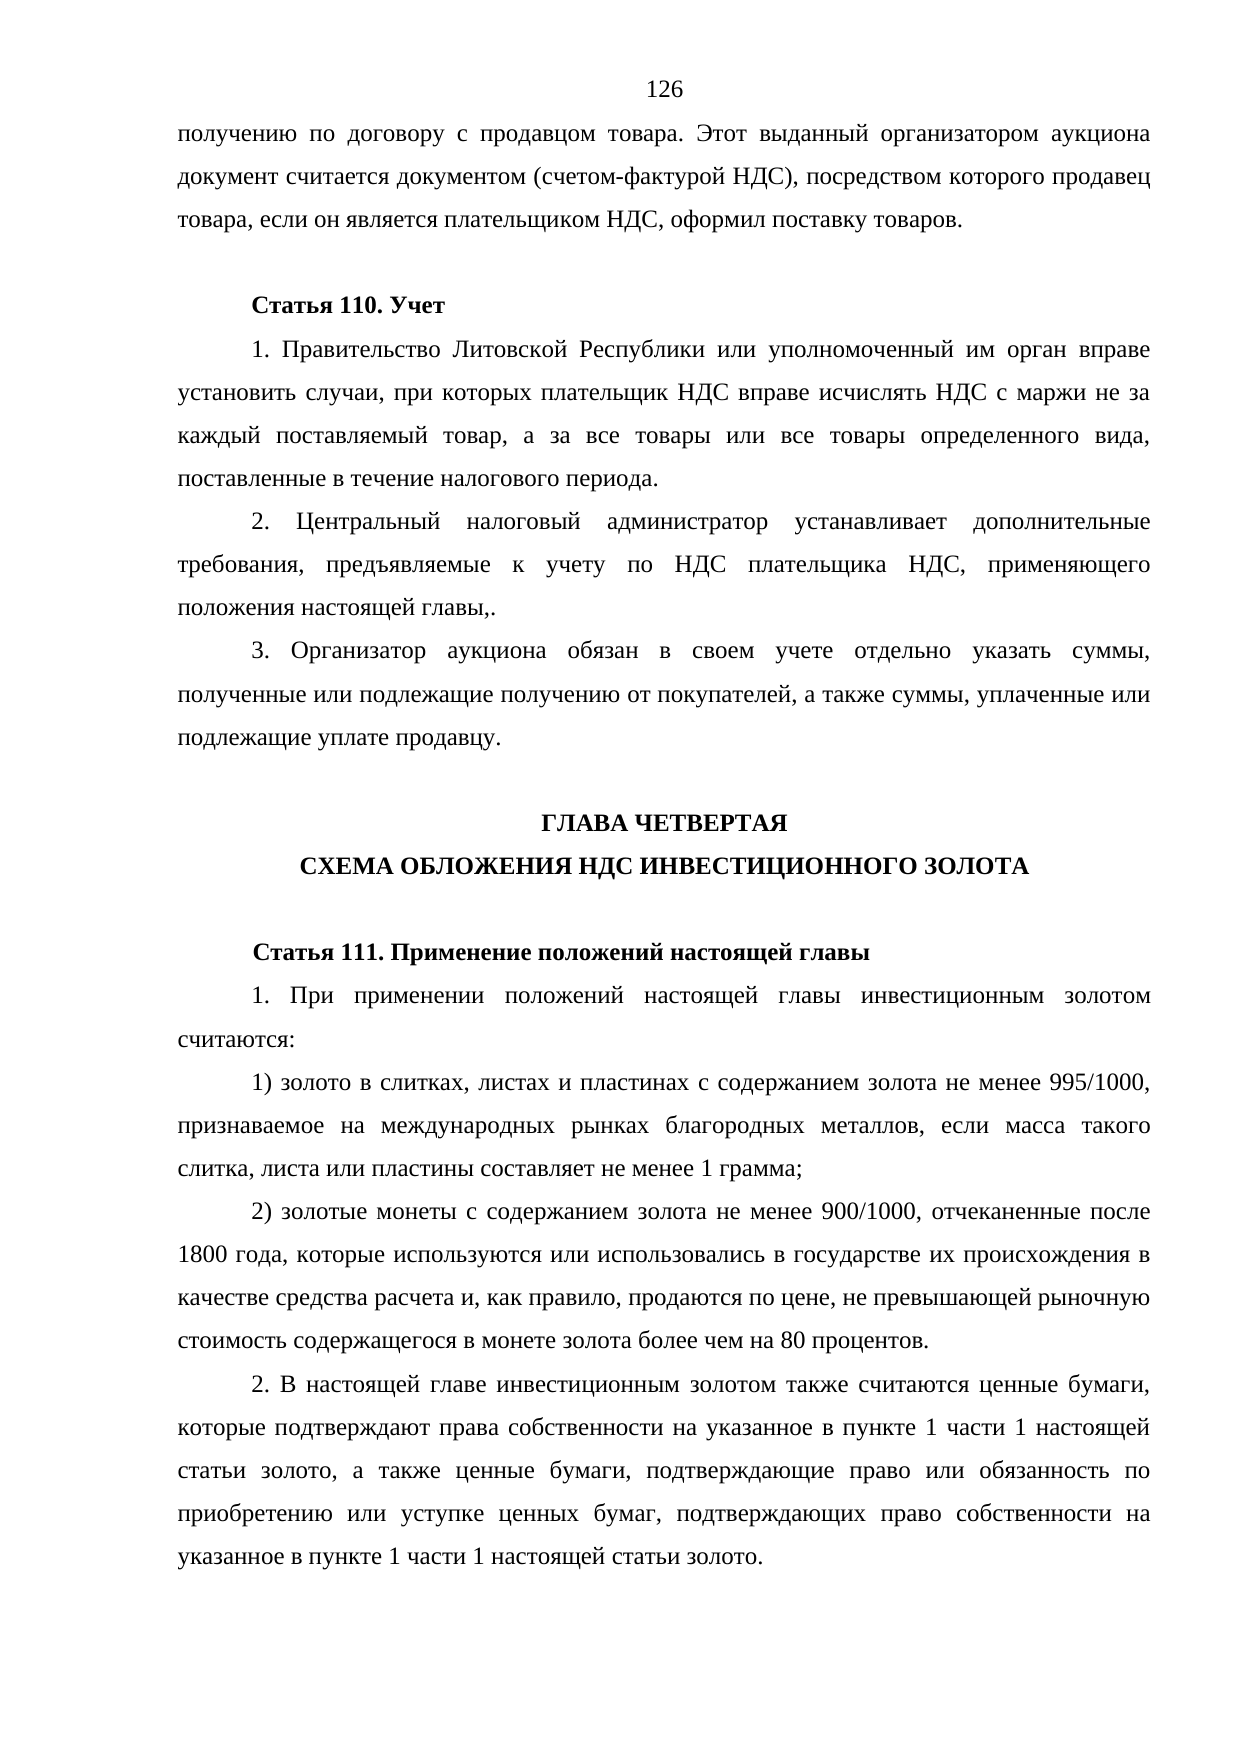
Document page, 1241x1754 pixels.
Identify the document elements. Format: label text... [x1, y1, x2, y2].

text 1. При применении положений настоящей главы инвестиционным золотом считаются: [177, 981, 1152, 1052]
text получению по договору с продавцом товара. Этот выданный организатором аукциона документ считается документом (счетом-фактурой НДС), посредством которого продавец товара, если он является плательщиком НДС, оформил поставку товаров. [177, 118, 1152, 233]
text 2. Центральный налоговый администратор устанавливает дополнительные требования, предъявляемые к учету по НДС плательщика НДС, применяющего положения настоящей главы,. [177, 506, 1152, 621]
text ГЛАВА ЧЕТВЕРТАЯ [177, 808, 1152, 837]
text 1. Правительство Литовской Республики или уполномоченный им орган вправе установить случаи, при которых плательщик НДС вправе исчислять НДС с маржи не за каждый поставляемый товар, а за все товары или все товары определенного вида, поставленные в течение налогового периода. [177, 334, 1152, 492]
text СХЕМА ОБЛОЖЕНИЯ НДС ИНВЕСТИЦИОННОГО ЗОЛОТА [177, 851, 1152, 880]
text 3. Организатор аукциона обязан в своем учете отдельно указать суммы, полученные или подлежащие получению от покупателей, а также суммы, уплаченные или подлежащие уплате продавцу. [177, 636, 1152, 751]
text 2) золотые монеты с содержанием золота не менее 900/1000, отчеканенные после 1800 года, которые используются или использовались в государстве их происхождения в качестве средства расчета и, как правило, продаются по цене, не превышающей рыночную стоимость содержащегося в монете золота более чем на 80 процентов. [177, 1196, 1152, 1354]
text Статья 111. Применение положений настоящей главы [177, 937, 1152, 966]
text 2. В настоящей главе инвестиционным золотом также считаются ценные бумаги, которые подтверждают права собственности на указанное в пункте 1 части 1 настоящей статьи золото, а также ценные бумаги, подтверждающие право или обязанность по приобретению или уступке ценных бумаг, подтверждающих право собственности на указанное в пункте 1 части 1 настоящей статьи золото. [177, 1369, 1152, 1570]
text Статья 110. Учет [177, 291, 1152, 319]
text 1) золото в слитках, листах и пластинах с содержанием золота не менее 995/1000, признаваемое на международных рынках благородных металлов, если масса такого слитка, листа или пластины составляет не менее 1 грамма; [177, 1067, 1152, 1182]
